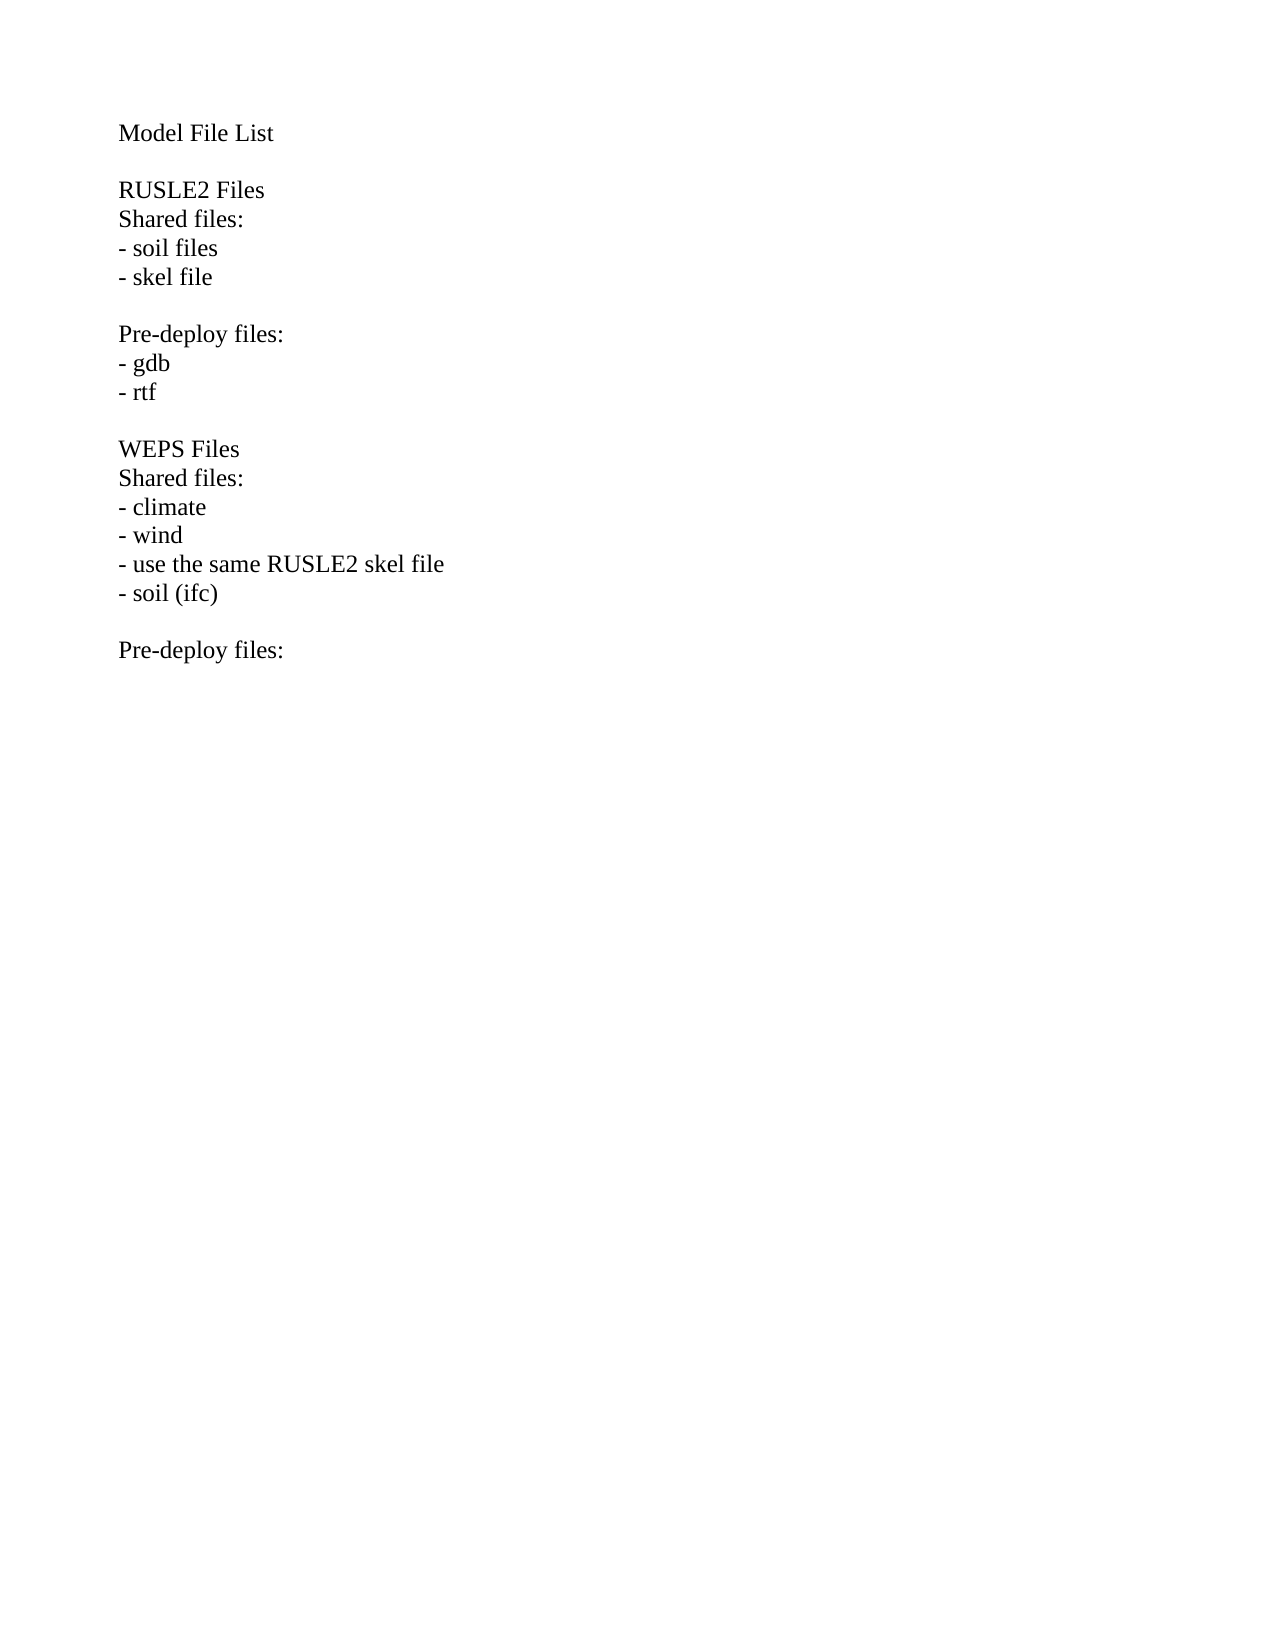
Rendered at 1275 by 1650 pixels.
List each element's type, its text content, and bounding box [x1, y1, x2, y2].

text RUSLE2 Files [118, 176, 1157, 204]
text - use the same RUSLE2 skel file [118, 549, 1157, 578]
text - soil files [118, 233, 1157, 262]
text - wind [118, 521, 1157, 549]
text Shared files: [118, 463, 1157, 492]
text - climate [118, 492, 1157, 521]
text - gdb [118, 348, 1157, 377]
text Model File List [118, 118, 1157, 147]
text - skel file [118, 262, 1157, 291]
text Shared files: [118, 204, 1157, 233]
text Pre-deploy files: [118, 319, 1157, 348]
text Pre-deploy files: [118, 636, 1157, 664]
text WEPS Files [118, 434, 1157, 463]
text - soil (ifc) [118, 578, 1157, 607]
text - rtf [118, 377, 1157, 406]
